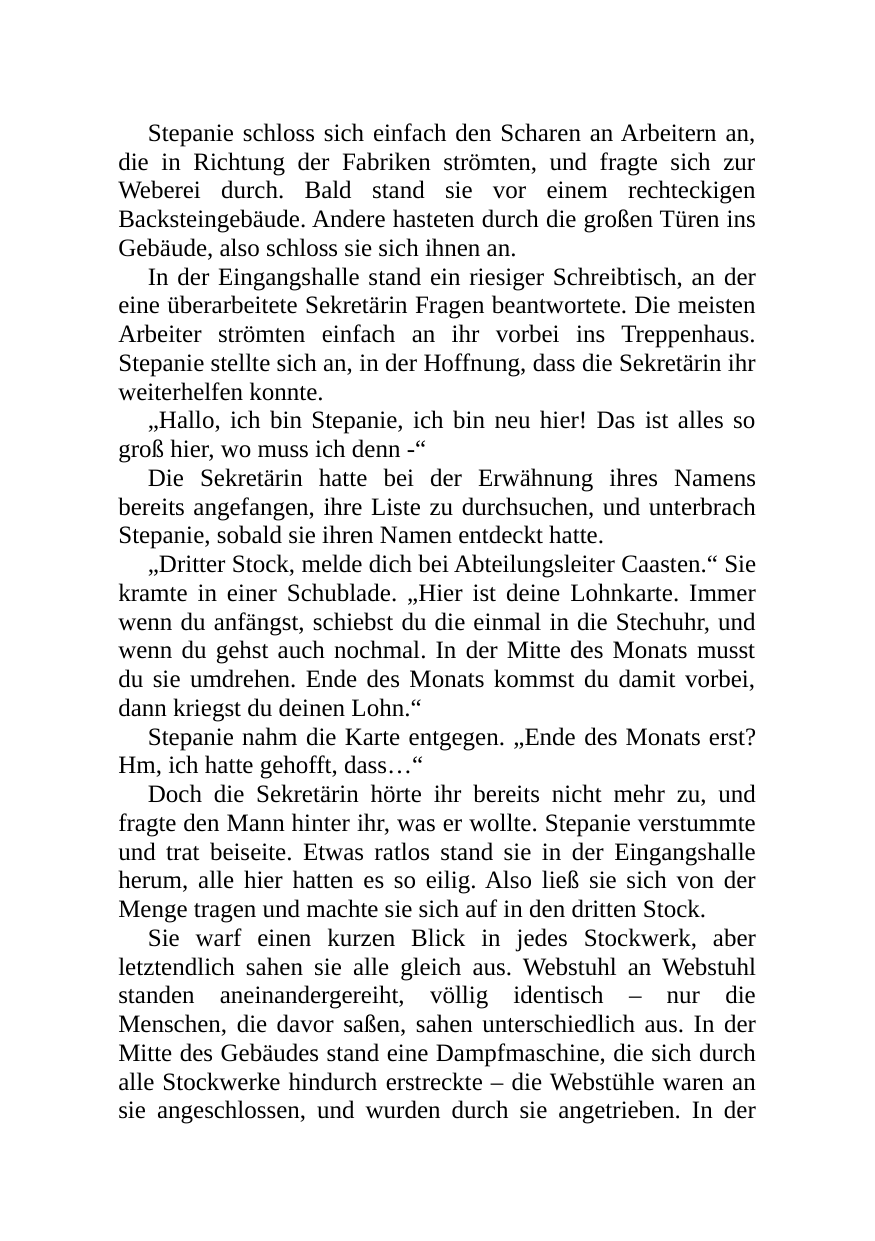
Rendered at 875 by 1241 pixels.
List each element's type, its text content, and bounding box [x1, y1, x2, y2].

text Sie warf einen kurzen Blick in jedes Stockwerk, aber letztendlich sahen sie alle gleich aus. Webstuhl an Webstuhl standen aneinandergereiht, völlig identisch – nur die Menschen, die davor saßen, sahen unterschiedlich aus. In der Mitte des Gebäudes stand eine Dampfmaschine, die sich durch alle Stockwerke hindurch erstreckte – die Webstühle waren an sie angeschlossen, und wurden durch sie angetrieben. In der [118, 923, 756, 1124]
text Doch die Sekretärin hörte ihr bereits nicht mehr zu, und fragte den Mann hinter ihr, was er wollte. Stepanie verstummte und trat beiseite. Etwas ratlos stand sie in der Eingangshalle herum, alle hier hatten es so eilig. Also ließ sie sich von der Menge tragen und machte sie sich auf in den dritten Stock. [118, 779, 756, 923]
text Die Sekretärin hatte bei der Erwähnung ihres Namens bereits angefangen, ihre Liste zu durchsuchen, und unterbrach Stepanie, sobald sie ihren Namen entdeckt hatte. [118, 463, 756, 549]
text „Dritter Stock, melde dich bei Abteilungsleiter Caasten.“ Sie kramte in einer Schublade. „Hier ist deine Lohnkarte. Immer wenn du anfängst, schiebst du die einmal in die Stechuhr, und wenn du gehst auch nochmal. In der Mitte des Monats musst du sie umdrehen. Ende des Monats kommst du damit vorbei, dann kriegst du deinen Lohn.“ [118, 549, 756, 722]
text „Hallo, ich bin Stepanie, ich bin neu hier! Das ist alles so groß hier, wo muss ich denn -“ [118, 406, 756, 463]
text Stepanie nahm die Karte entgegen. „Ende des Monats erst? Hm, ich hatte gehofft, dass…“ [118, 722, 756, 779]
text In der Eingangshalle stand ein riesiger Schreibtisch, an der eine überarbeitete Sekretärin Fragen beantwortete. Die meisten Arbeiter strömten einfach an ihr vorbei ins Treppenhaus. Stepanie stellte sich an, in der Hoffnung, dass die Sekretärin ihr weiterhelfen konnte. [118, 262, 756, 406]
text Stepanie schloss sich einfach den Scharen an Arbeitern an, die in Richtung der Fabriken strömten, und fragte sich zur Weberei durch. Bald stand sie vor einem rechteckigen Backsteingebäude. Andere hasteten durch die großen Türen ins Gebäude, also schloss sie sich ihnen an. [118, 118, 756, 262]
